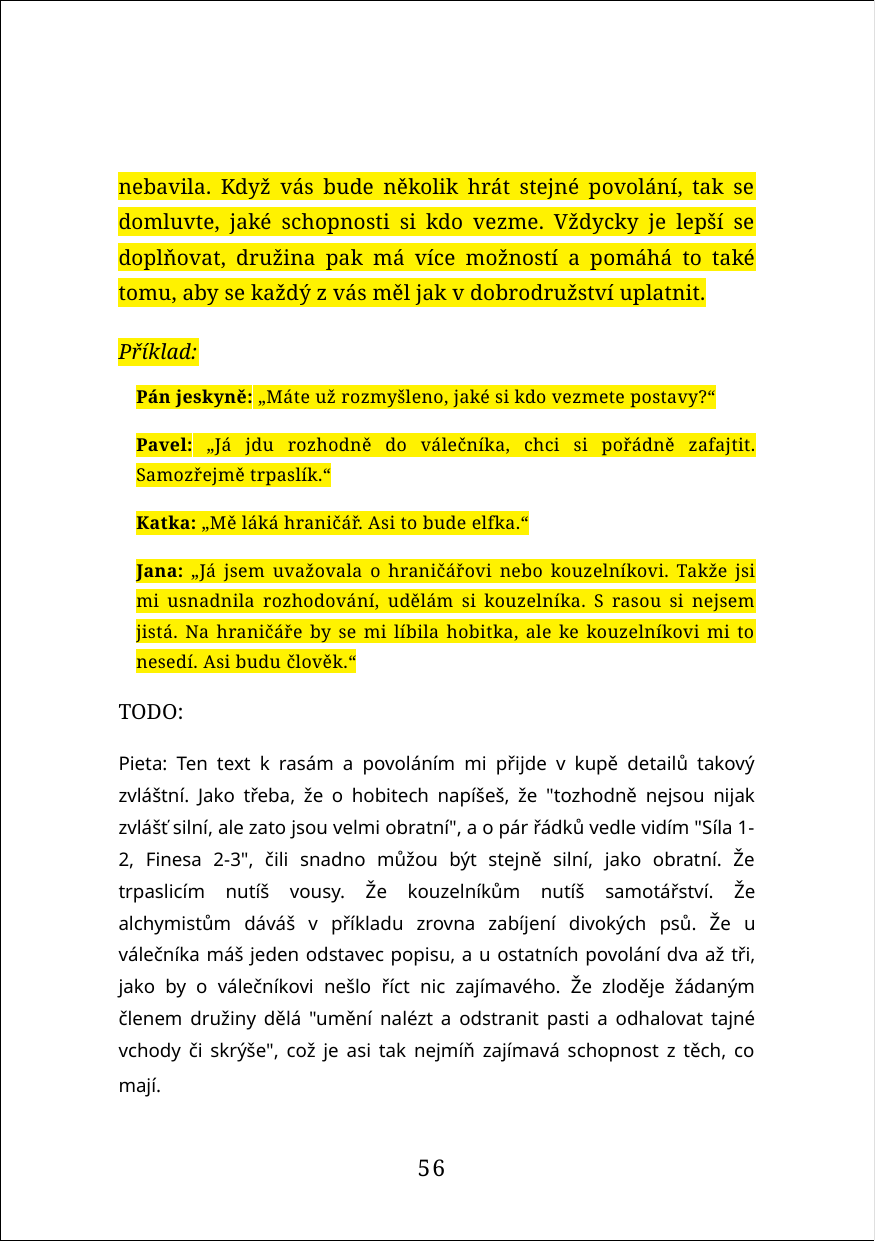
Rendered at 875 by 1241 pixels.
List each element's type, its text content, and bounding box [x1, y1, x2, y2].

text Pieta: Ten text k rasám a povoláním mi přijde v kupě detailů takový zvláštní. Jako třeba, že o hobitech napíšeš, že "tozhodně nejsou nijak zvlášť silní, ale zato jsou velmi obratní", a o pár řádků vedle vidím "Síla 1-2, Finesa 2-3", čili snadno můžou být stejně silní, jako obratní. Že trpaslicím nutíš vousy. Že kouzelníkům nutíš samotářství. Že alchymistům dáváš v příkladu zrovna zabíjení divokých psů. Že u válečníka máš jeden odstavec popisu, a u ostatních povolání dva až tři, jako by o válečníkovi nešlo říct nic zajímavého. Že zloděje žádaným členem družiny dělá "umění nalézt a odstranit pasti a odhalovat tajné vchody či skrýše", což je asi tak nejmíň zajímavá schopnost z těch, co mají. [118, 751, 756, 1098]
text nebavila. Když vás bude několik hrát stejné povolání, tak se domluvte, jaké schopnosti si kdo vezme. Vždycky je lepší se doplňovat, družina pak má více možností a pomáhá to také tomu, aby se každý z vás měl jak v dobrodružství uplatnit. [118, 172, 756, 307]
text Příklad: [118, 337, 756, 366]
text Pán jeskyně: „Máte už rozmyšleno, jaké si kdo vezmete postavy?“ [136, 385, 756, 409]
text Pavel: „Já jdu rozhodně do válečníka, chci si pořádně zafajtit. Samozřejmě trpaslík.“ [136, 433, 756, 487]
text TODO: [118, 697, 756, 726]
text Katka: „Mě láká hraničář. Asi to bude elfka.“ [136, 511, 756, 535]
text Jana: „Já jsem uvažovala o hraničářovi nebo kouzelníkovi. Takže jsi mi usnadnila rozhodování, udělám si kouzelníka. S rasou si nejsem jistá. Na hraničáře by se mi líbila hobitka, ale ke kouzelníkovi mi to nesedí. Asi budu člověk.“ [136, 559, 756, 673]
